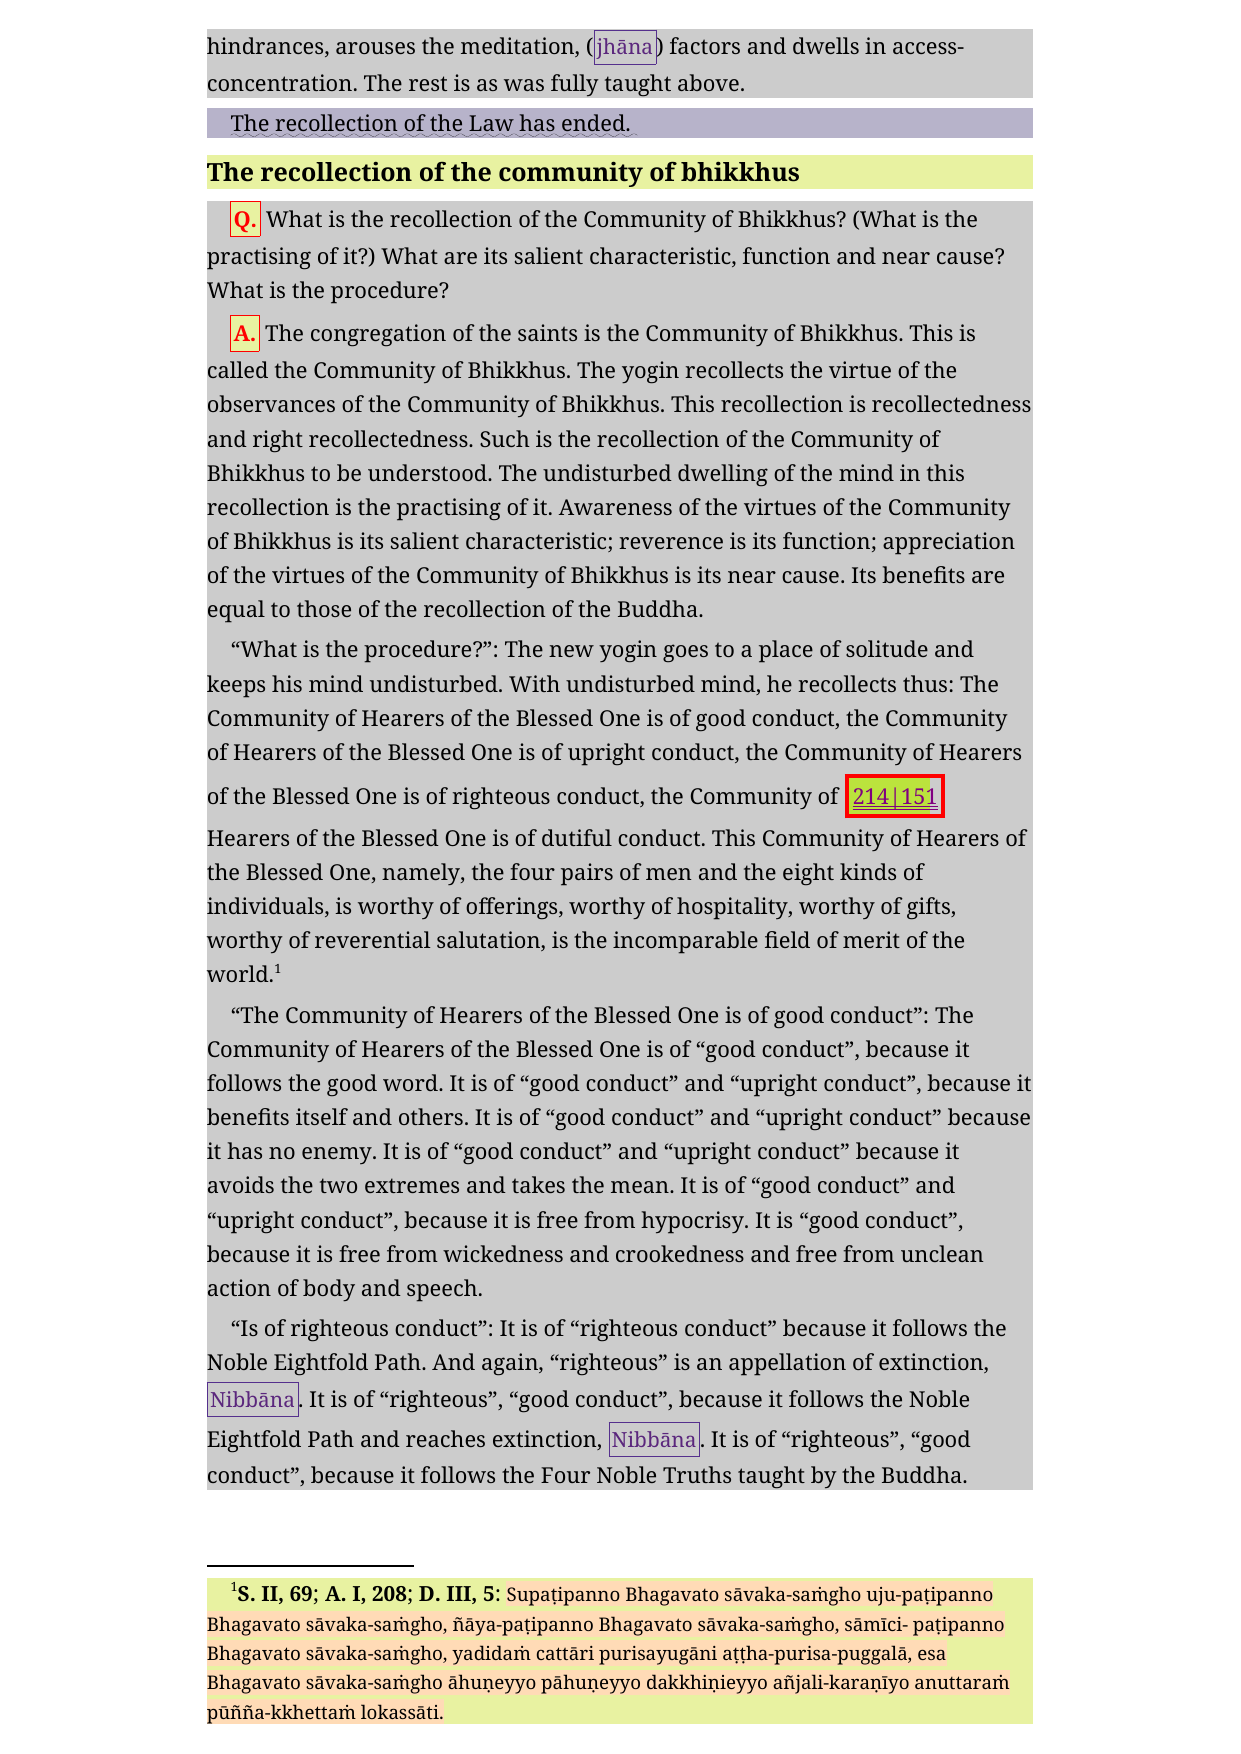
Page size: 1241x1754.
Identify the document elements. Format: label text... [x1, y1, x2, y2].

text Q. What is the recollection of the Community of Bhikkhus? (What is the practising of it?) What are its salient characteristic, function and near cause? What is the procedure? [207, 201, 1033, 305]
text “Is of righteous conduct”: It is of “righteous conduct” because it follows the Noble Eightfold Path. And again, “righteous” is an appellation of extinction, Nibbāna. It is of “righteous”, “good conduct”, because it follows the Noble Eightfold Path and reaches extinction, Nibbāna. It is of “righteous”, “good conduct”, because it follows the Four Noble Truths taught by the Buddha. [207, 1313, 1033, 1490]
text S. II, 69; A. I, 208; D. III, 5: Supaṭipanno Bhagavato sāvaka-saṁgho uju-paṭipanno Bhagavato sāvaka-saṁgho, ñāya-paṭipanno Bhagavato sāvaka-saṁgho, sāmīci- paṭipanno Bhagavato sāvaka-saṁgho, yadidaṁ cattāri purisayugāni aṭṭha-purisa-puggalā, esa Bhagavato sāvaka-saṁgho āhuṇeyyo pāhuṇeyyo dakkhiṇieyyo añjali-karaṇīyo anuttaraṁ pūñña-kkhettaṁ lokassāti. [207, 1578, 1033, 1724]
text hindrances, arouses the meditation, (jhāna) factors and dwells in access-concentration. The rest is as was fully taught above. [207, 29, 1033, 98]
text The recollection of the Law has ended. [207, 108, 1033, 138]
subtitle The recollection of the community of bhikkhus [207, 155, 1033, 189]
text “What is the procedure?”: The new yogin goes to a place of solitude and keeps his mind undisturbed. With undisturbed mind, he recollects thus: The Community of Hearers of the Blessed One is of good conduct, the Community of Hearers of the Blessed One is of upright conduct, the Community of Hearers of the Blessed One is of righteous conduct, the Community of 214|151 Hearers of the Blessed One is of dutiful conduct. This Community of Hearers of the Blessed One, namely, the four pairs of men and the eight kinds of individuals, is worthy of offerings, worthy of hospitality, worthy of gifts, worthy of reverential salutation, is the incomparable field of merit of the world. [207, 634, 1033, 989]
text “The Community of Hearers of the Blessed One is of good conduct”: The Community of Hearers of the Blessed One is of “good conduct”, because it follows the good word. It is of “good conduct” and “upright conduct”, because it benefits itself and others. It is of “good conduct” and “upright conduct” because it has no enemy. It is of “good conduct” and “upright conduct” because it avoids the two extremes and takes the mean. It is of “good conduct” and “upright conduct”, because it is free from hypocrisy. It is “good conduct”, because it is free from wickedness and crookedness and free from unclean action of body and speech. [207, 999, 1033, 1303]
text A. The congregation of the saints is the Community of Bhikkhus. This is called the Community of Bhikkhus. The yogin recollects the virtue of the observances of the Community of Bhikkhus. This recollection is recollectedness and right recollectedness. Such is the recollection of the Community of Bhikkhus to be understood. The undisturbed dwelling of the mind in this recollection is the practising of it. Awareness of the virtues of the Community of Bhikkhus is its salient characteristic; reverence is its function; appreciation of the virtues of the Community of Bhikkhus is its near cause. Its benefits are equal to those of the recollection of the Buddha. [207, 315, 1033, 624]
